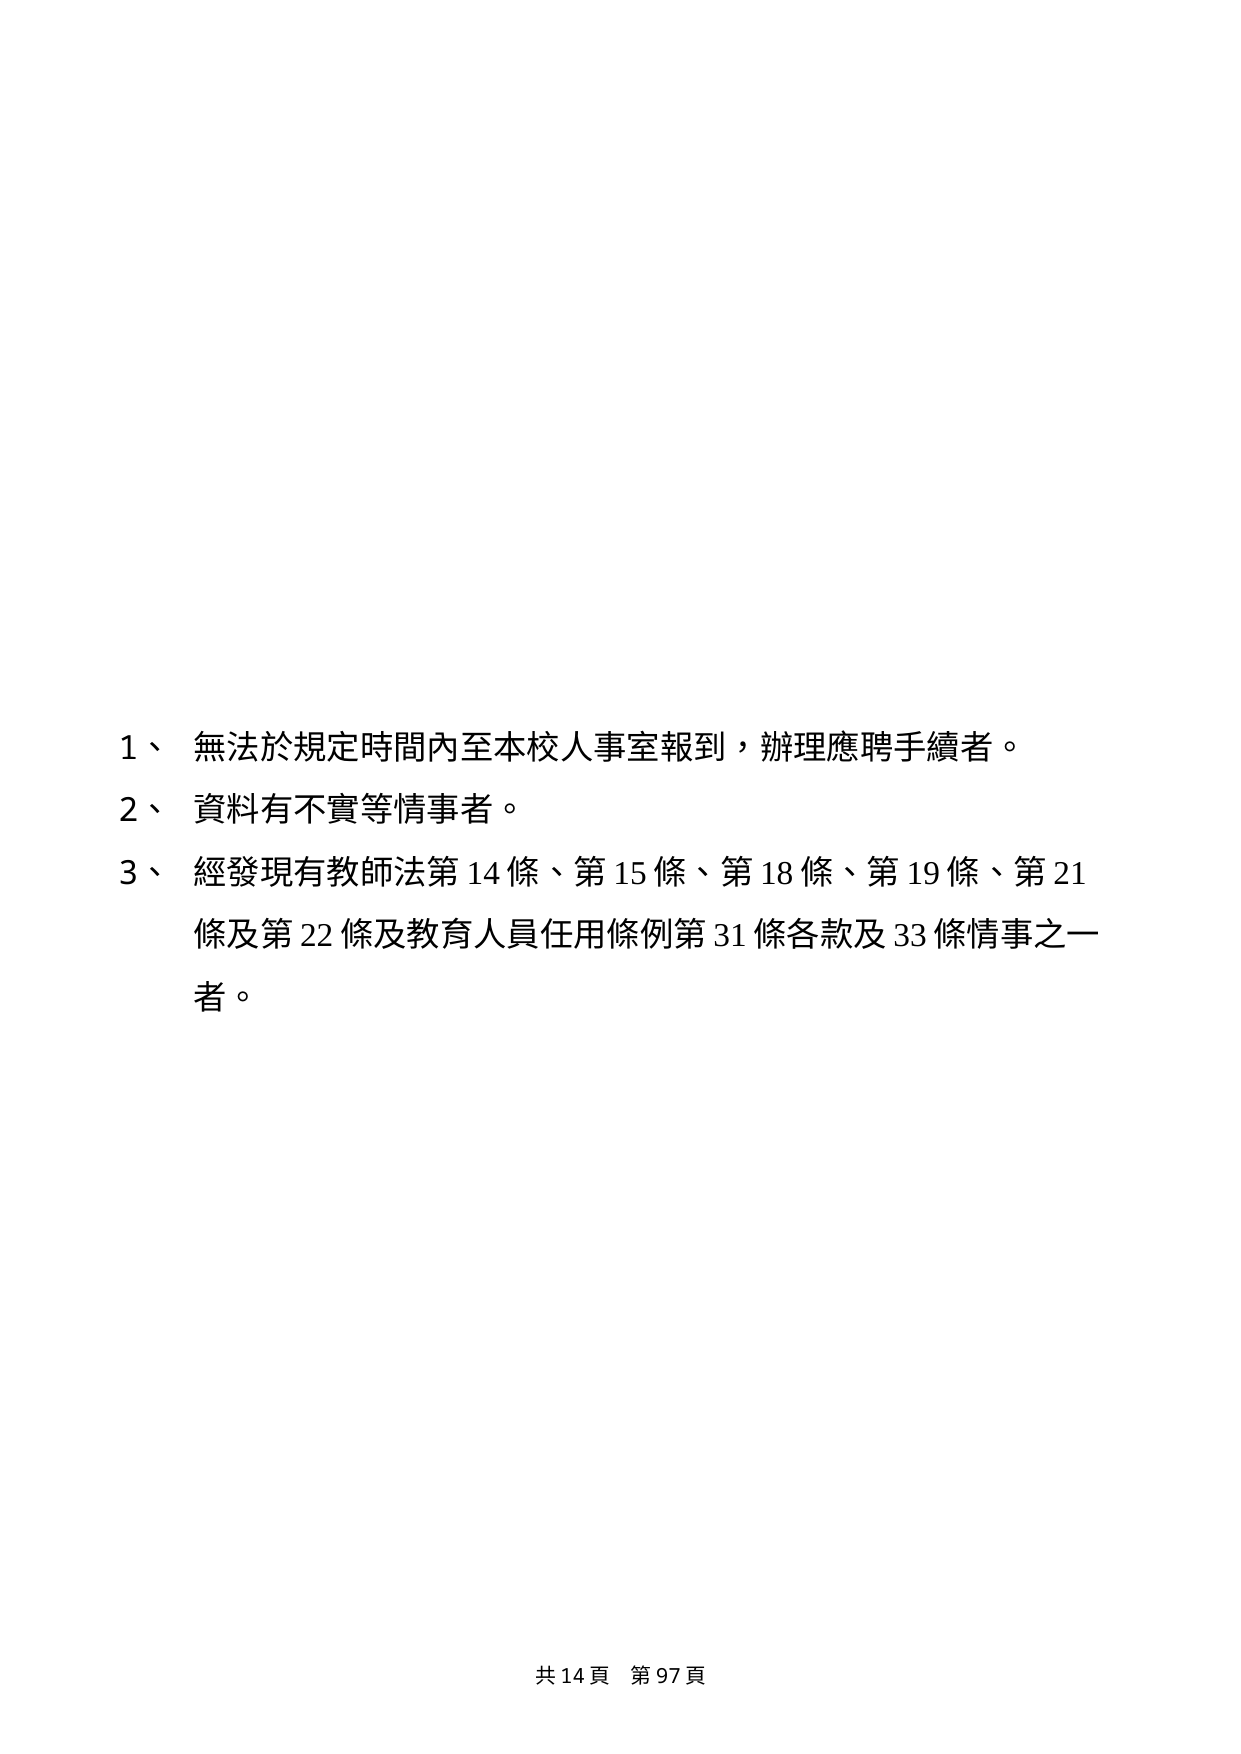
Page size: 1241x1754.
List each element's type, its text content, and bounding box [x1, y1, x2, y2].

list 資料有不實等情事者。 [118, 766, 1122, 828]
list 經發現有教師法第14條、第15條、第18條、第19條、第21條及第22條及教育人員任用條例第31條各款及33條情事之一者。 [118, 828, 1122, 1016]
list 無法於規定時間內至本校人事室報到，辦理應聘手續者。 [118, 703, 1122, 766]
